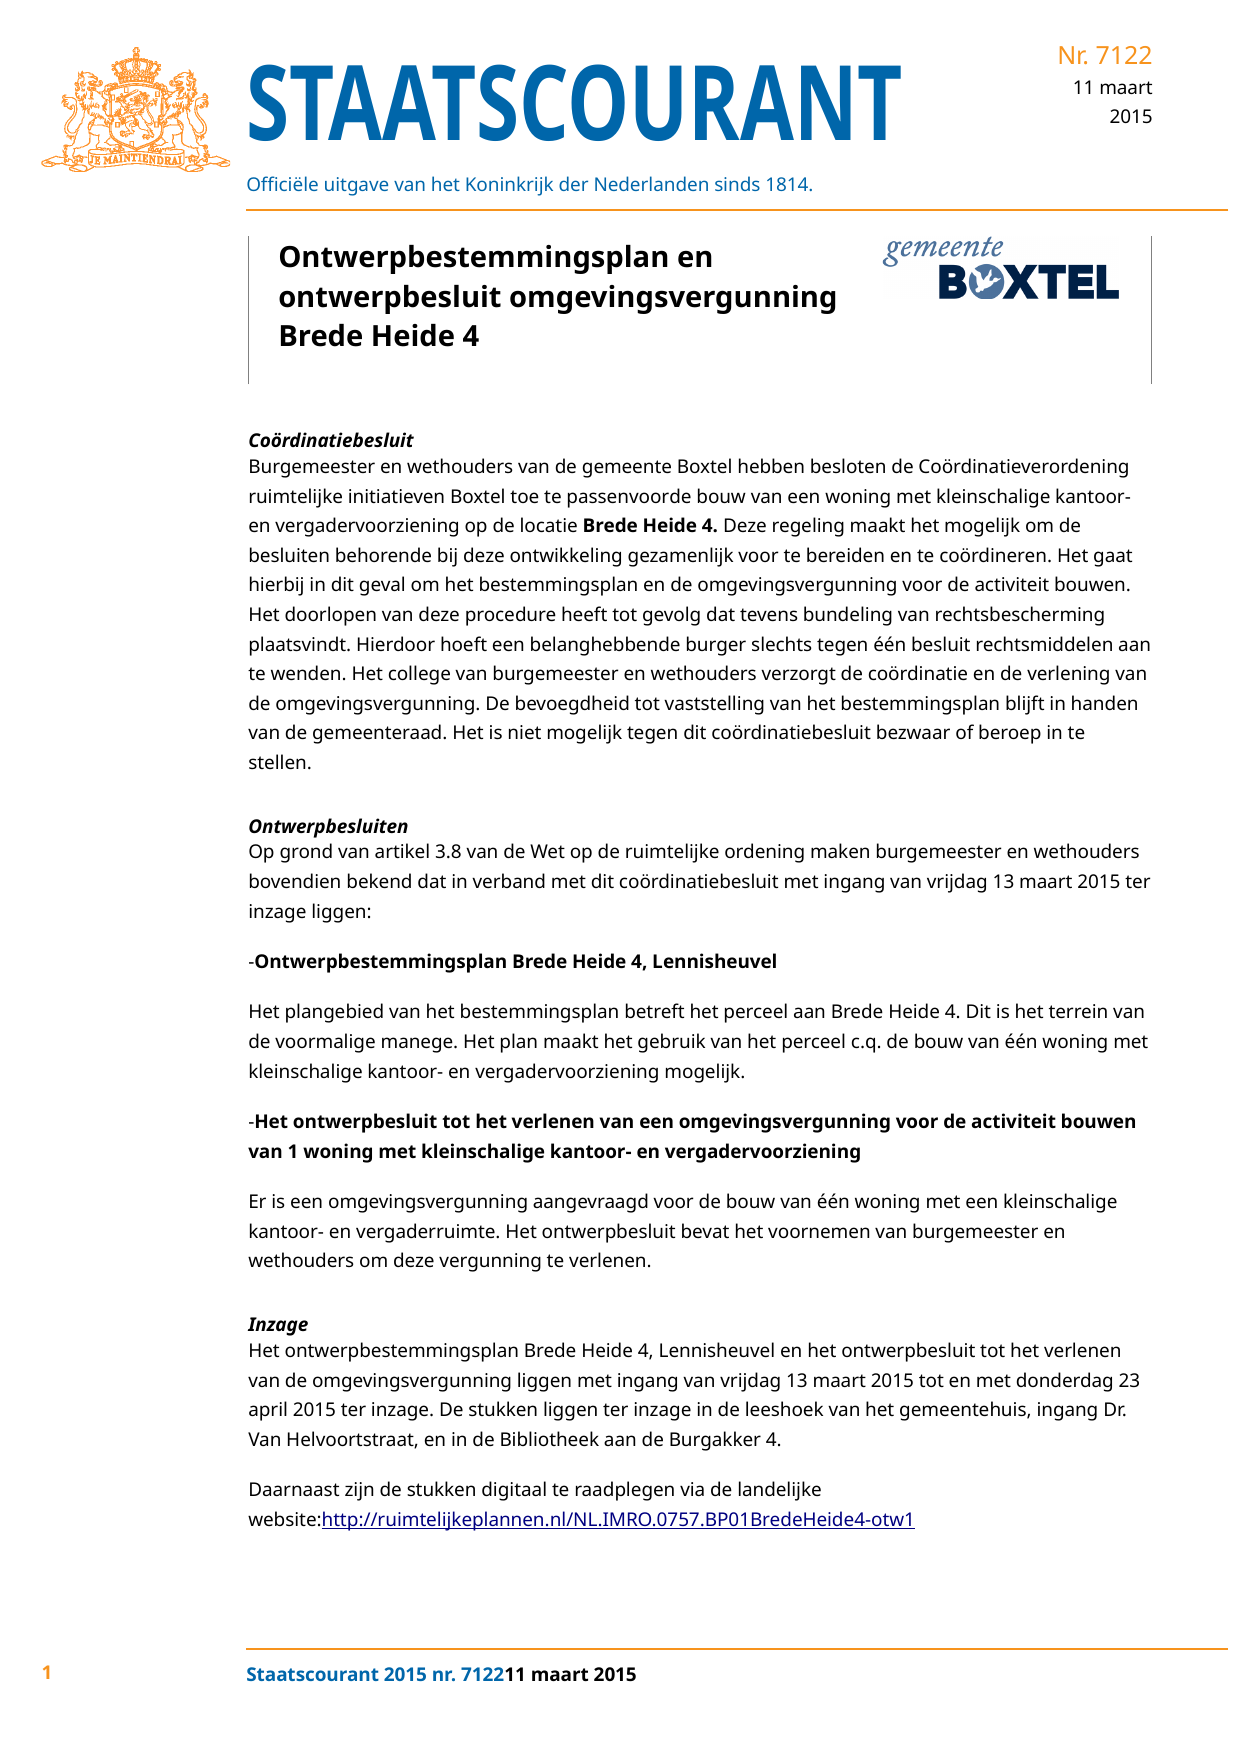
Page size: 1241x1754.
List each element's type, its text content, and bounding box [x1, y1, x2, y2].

text Daarnaast zijn de stukken digitaal te raadplegen via de landelijke website:http://ruimtelijkeplannen.nl/NL.IMRO.0757.BP01BredeHeide4-otw1 [248, 1476, 1152, 1532]
text Het plangebied van het bestemmingsplan betreft het perceel aan Brede Heide 4. Dit is het terrein van de voormalige manege. Het plan maakt het gebruik van het perceel c.q. de bouw van één woning met kleinschalige kantoor- en vergadervoorziening mogelijk. [248, 999, 1152, 1084]
picture [41, 47, 231, 172]
text Op grond van artikel 3.8 van de Wet op de ruimtelijke ordening maken burgemeester en wethouders bovendien bekend dat in verband met dit coördinatiebesluit met ingang van vrijdag 13 maart 2015 ter inzage liggen: [248, 839, 1152, 924]
text Ontwerpbesluiten [248, 813, 1152, 839]
text Het ontwerpbestemmingsplan Brede Heide 4, Lennisheuvel en het ontwerpbesluit tot het verlenen van de omgevingsvergunning liggen met ingang van vrijdag 13 maart 2015 tot en met donderdag 23 april 2015 ter inzage. De stukken liggen ter inzage in de leeshoek van het gemeentehuis, ingang Dr. Van Helvoortstraat, en in de Bibliotheek aan de Burgakker 4. [248, 1337, 1152, 1452]
text Inzage [248, 1311, 1152, 1337]
text -Ontwerpbestemmingsplan Brede Heide 4, Lennisheuvel [248, 948, 1152, 974]
table_header [850, 236, 1151, 384]
text -Het ontwerpbesluit tot het verlenen van een omgevingsvergunning voor de activiteit bouwen van 1 woning met kleinschalige kantoor- en vergadervoorziening [248, 1108, 1152, 1164]
text Coördinatiebesluit [248, 427, 1152, 453]
picture [882, 236, 1119, 299]
table_header Ontwerpbestemmingsplan en ontwerpbesluit omgevingsvergunning Brede Heide 4 [249, 236, 850, 384]
text Er is een omgevingsvergunning aangevraagd voor de bouw van één woning met een kleinschalige kantoor- en vergaderruimte. Het ontwerpbesluit bevat het voornemen van burgemeester en wethouders om deze vergunning te verlenen. [248, 1188, 1152, 1273]
text Burgemeester en wethouders van de gemeente Boxtel hebben besloten de Coördinatieverordening ruimtelijke initiatieven Boxtel toe te passenvoorde bouw van een woning met kleinschalige kantoor- en vergadervoorziening op de locatie Brede Heide 4. Deze regeling maakt het mogelijk om de besluiten behorende bij deze ontwikkeling gezamenlijk voor te bereiden en te coördineren. Het gaat hierbij in dit geval om het bestemmingsplan en de omgevingsvergunning voor de activiteit bouwen. Het doorlopen van deze procedure heeft tot gevolg dat tevens bundeling van rechtsbescherming plaatsvindt. Hierdoor hoeft een belanghebbende burger slechts tegen één besluit rechtsmiddelen aan te wenden. Het college van burgemeester en wethouders verzorgt de coördinatie en de verlening van de omgevingsvergunning. De bevoegdheid tot vaststelling van het bestemmingsplan blijft in handen van de gemeenteraad. Het is niet mogelijk tegen dit coördinatiebesluit bezwaar of beroep in te stellen. [248, 453, 1152, 775]
